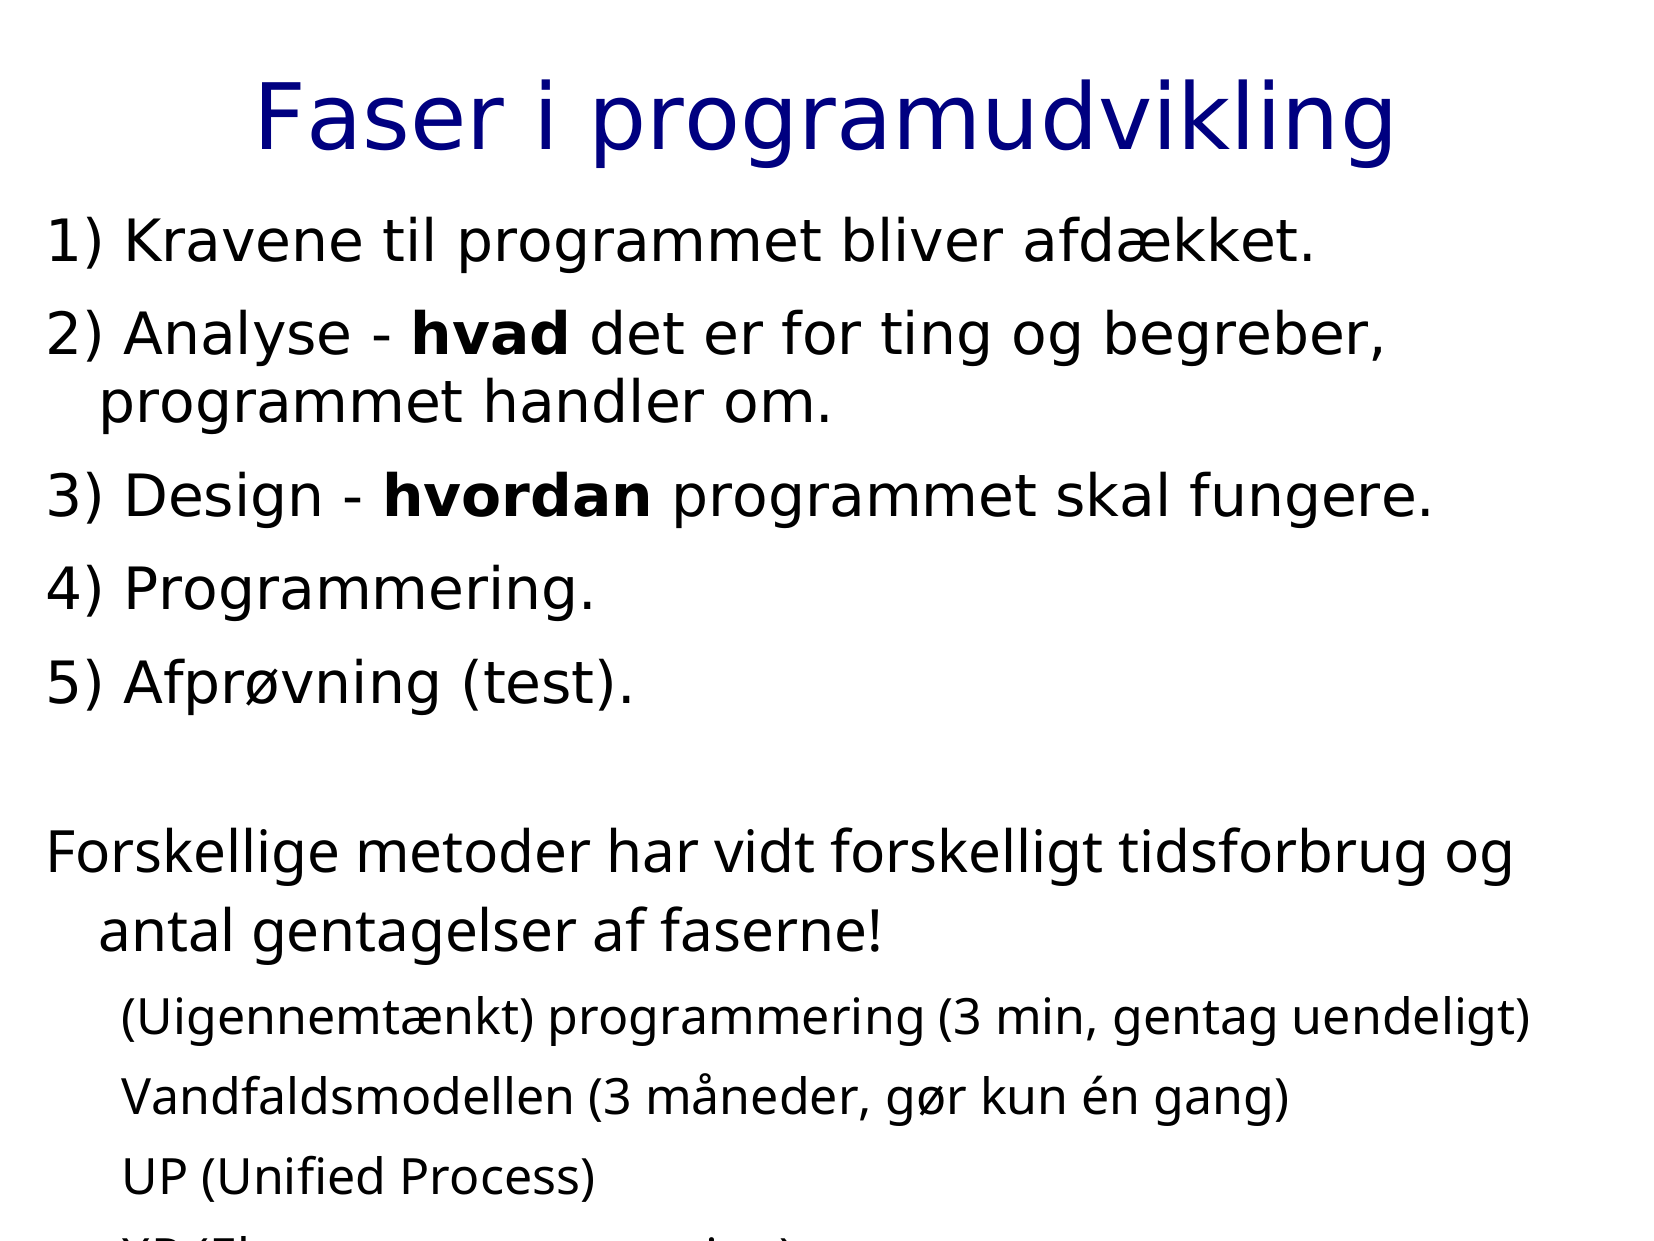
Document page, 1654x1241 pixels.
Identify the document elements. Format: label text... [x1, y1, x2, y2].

list 1) Kravene til programmet bliver afdækket. 2) Analyse - hvad det er for ting og begreber, programmet handler om. 3) Design - hvordan programmet skal fungere. 4) Programmering. 5) Afprøvning (test). Forskellige metoder har vidt forskelligt tidsforbrug og antal gentagelser af faserne! (Uigennemtænkt) programmering (3 min, gentag uendeligt) Vandfaldsmodellen (3 måneder, gør kun én gang) UP (Unified Process) XP (Ekstremprogrammering) [27, 207, 1631, 1220]
title Faser i programudvikling [105, 14, 1549, 207]
